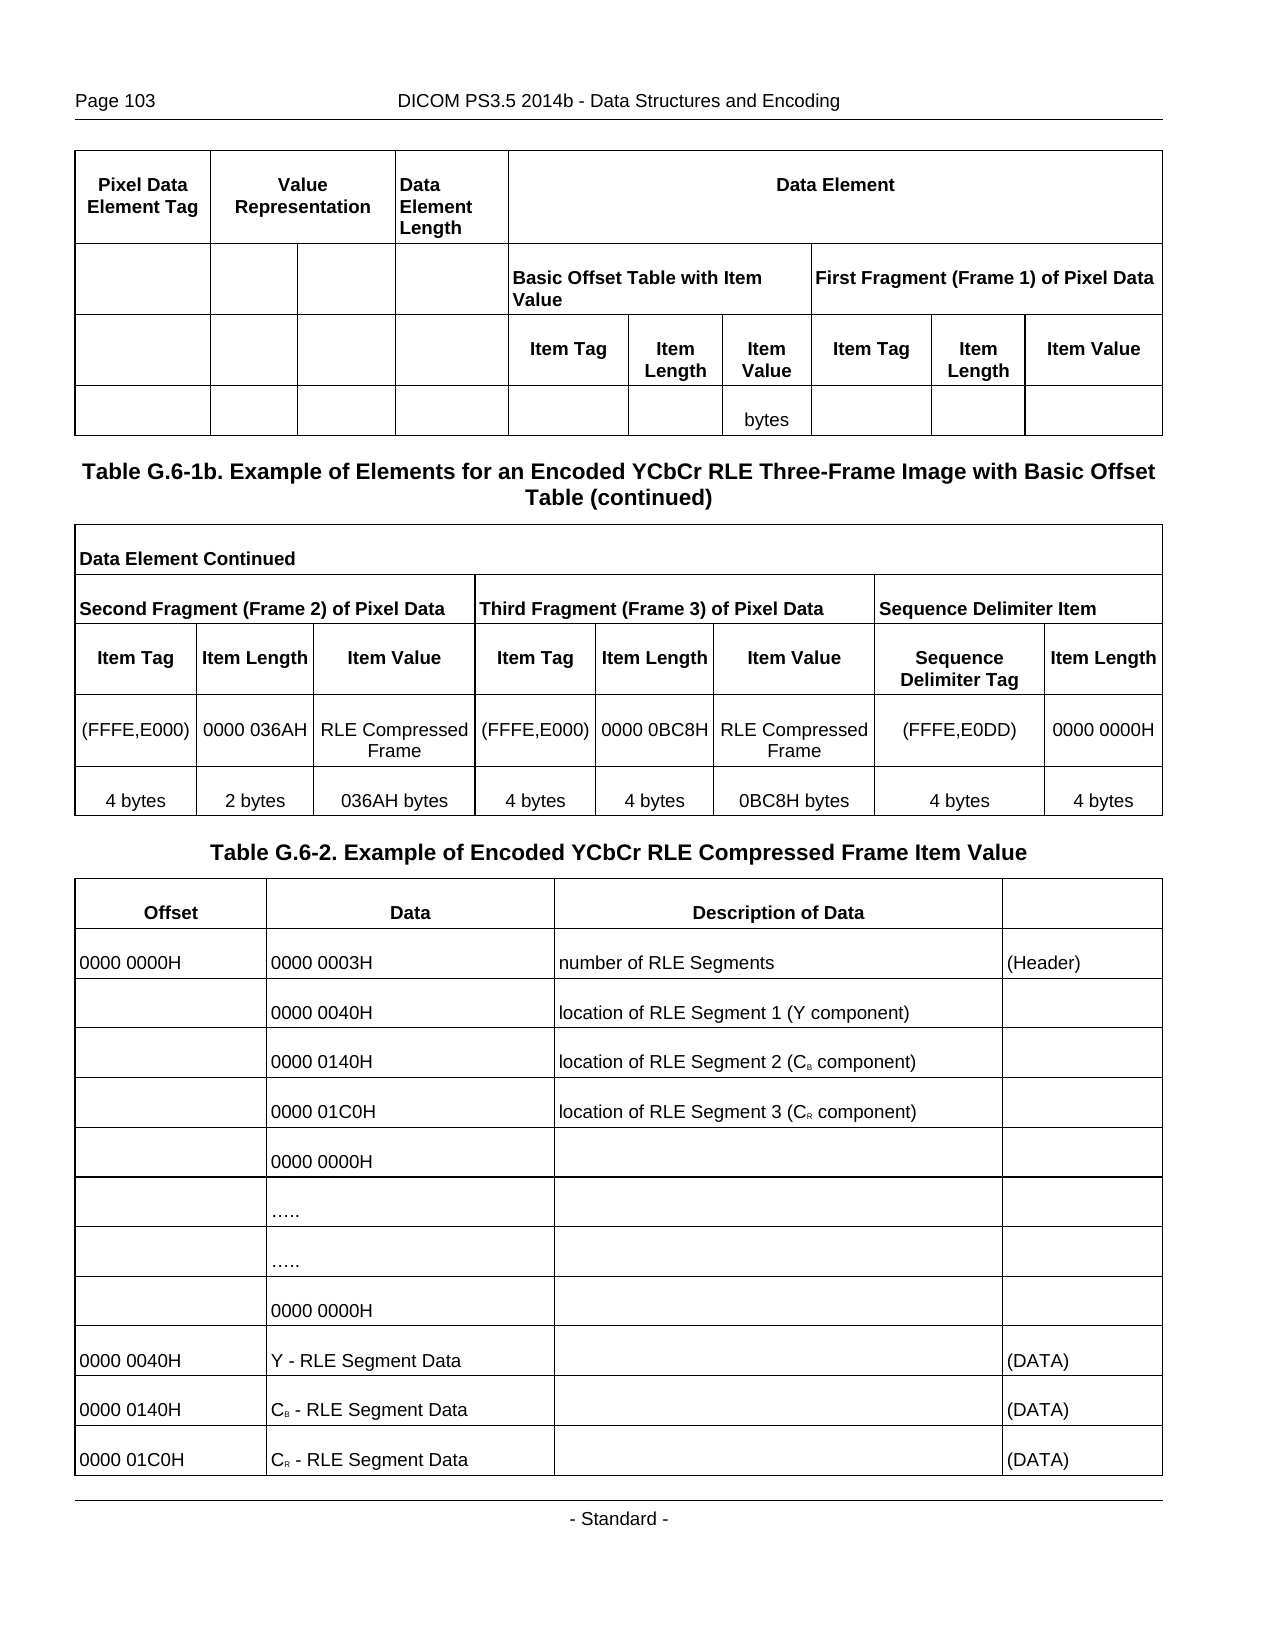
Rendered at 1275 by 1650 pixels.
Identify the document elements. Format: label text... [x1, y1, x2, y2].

table_cell CB - RLE Segment Data [267, 1376, 554, 1425]
table_cell [1003, 1078, 1162, 1127]
table_cell [211, 386, 297, 435]
table_cell [396, 315, 508, 385]
table_cell 4 bytes [596, 767, 713, 815]
table_cell [1003, 1028, 1162, 1077]
table_cell [76, 1028, 266, 1077]
table_cell [629, 386, 722, 435]
table_cell [211, 315, 297, 385]
table_cell [1003, 979, 1162, 1027]
table_header Description of Data [555, 879, 1002, 928]
table_cell 0000 0000H [267, 1128, 554, 1176]
table_cell 0000 0000H [76, 929, 266, 978]
table_cell Third Fragment (Frame 3) of Pixel Data [476, 575, 874, 623]
table_cell 4 bytes [875, 767, 1044, 815]
table_cell 4 bytes [1045, 767, 1162, 815]
table_cell (DATA) [1003, 1376, 1162, 1425]
table_cell (Header) [1003, 929, 1162, 978]
table_cell Item Value [723, 315, 811, 385]
table_cell [555, 1227, 1002, 1276]
table_cell [555, 1426, 1002, 1474]
table_cell [298, 315, 395, 385]
table_cell (DATA) [1003, 1326, 1162, 1375]
table_cell [76, 1128, 266, 1176]
table_cell 0BC8H bytes [714, 767, 874, 815]
table_cell Sequence Delimiter Tag [875, 624, 1044, 694]
table_cell (FFFE,E000) [476, 695, 595, 766]
table_cell location of RLE Segment 3 (CR component) [555, 1078, 1002, 1127]
table_cell 2 bytes [197, 767, 313, 815]
table_cell [1003, 1227, 1162, 1276]
table_cell Item Length [932, 315, 1024, 385]
table_cell bytes [723, 386, 811, 435]
table_cell [76, 1078, 266, 1127]
table_cell (FFFE,E000) [76, 695, 196, 766]
table_cell [555, 1376, 1002, 1425]
table_header Data Element Continued [76, 525, 1162, 573]
table_header [1003, 879, 1162, 928]
table_header Value Representation [211, 151, 395, 243]
table_cell 0000 0140H [267, 1028, 554, 1077]
table_cell [932, 386, 1024, 435]
table_cell [509, 386, 628, 435]
table_cell [76, 1178, 266, 1226]
table_cell [1003, 1277, 1162, 1325]
table_cell 0000 0140H [76, 1376, 266, 1425]
table_cell [76, 386, 210, 435]
table_cell [76, 979, 266, 1027]
table_cell Item Length [197, 624, 313, 694]
table_cell 0000 0040H [76, 1326, 266, 1375]
table_cell 036AH bytes [314, 767, 474, 815]
table_cell [298, 386, 395, 435]
table_cell number of RLE Segments [555, 929, 1002, 978]
table_cell [1003, 1178, 1162, 1226]
table_cell [298, 244, 395, 314]
table_cell 4 bytes [76, 767, 196, 815]
table_cell Item Tag [476, 624, 595, 694]
table_cell [396, 244, 508, 314]
table_header Offset [76, 879, 266, 928]
table_cell Item Length [596, 624, 713, 694]
table_cell 4 bytes [476, 767, 595, 815]
table_cell [555, 1178, 1002, 1226]
table_cell [396, 386, 508, 435]
table_cell 0000 01C0H [267, 1078, 554, 1127]
table_cell 0000 0003H [267, 929, 554, 978]
table_cell (DATA) [1003, 1426, 1162, 1474]
table_cell Item Tag [76, 624, 196, 694]
table_cell Item Tag [509, 315, 628, 385]
table_cell Sequence Delimiter Item [875, 575, 1162, 623]
table_header Data Element [509, 151, 1162, 243]
table_cell Item Value [1026, 315, 1162, 385]
table_header Data [267, 879, 554, 928]
table_cell [76, 244, 210, 314]
table_cell [1026, 386, 1162, 435]
table_cell Item Value [314, 624, 474, 694]
table_cell location of RLE Segment 1 (Y component) [555, 979, 1002, 1027]
table_cell location of RLE Segment 2 (CB component) [555, 1028, 1002, 1077]
table_cell First Fragment (Frame 1) of Pixel Data [812, 244, 1162, 314]
table_cell Y - RLE Segment Data [267, 1326, 554, 1375]
table_header Pixel Data Element Tag [76, 151, 210, 243]
table_cell RLE Compressed Frame [714, 695, 874, 766]
table_cell (FFFE,E0DD) [875, 695, 1044, 766]
table_cell [1003, 1128, 1162, 1176]
table_cell Second Fragment (Frame 2) of Pixel Data [76, 575, 474, 623]
table_cell 0000 0040H [267, 979, 554, 1027]
table_cell 0000 0BC8H [596, 695, 713, 766]
table_cell [76, 1227, 266, 1276]
table_cell CR - RLE Segment Data [267, 1426, 554, 1474]
table_cell Item Length [629, 315, 722, 385]
table_cell [555, 1326, 1002, 1375]
table_cell Item Tag [812, 315, 931, 385]
table_cell ….. [267, 1178, 554, 1226]
table_cell 0000 01C0H [76, 1426, 266, 1474]
table_cell 0000 0000H [267, 1277, 554, 1325]
text Table G.6-2. Example of Encoded YCbCr RLE Compressed Frame Item Value [75, 839, 1162, 865]
table_header Data Element Length [396, 151, 508, 243]
table_cell [812, 386, 931, 435]
table_cell [76, 315, 210, 385]
text Table G.6-1b. Example of Elements for an Encoded YCbCr RLE Three-Frame Image with Basic Offset Table (continued) [75, 458, 1162, 510]
table_cell 0000 036AH [197, 695, 313, 766]
table_cell Item Length [1045, 624, 1162, 694]
table_cell 0000 0000H [1045, 695, 1162, 766]
table_cell RLE Compressed Frame [314, 695, 474, 766]
table_cell [555, 1128, 1002, 1176]
table_cell ….. [267, 1227, 554, 1276]
table_cell [211, 244, 297, 314]
table_cell Basic Offset Table with Item Value [509, 244, 811, 314]
table_cell [555, 1277, 1002, 1325]
table_cell [76, 1277, 266, 1325]
table_cell Item Value [714, 624, 874, 694]
